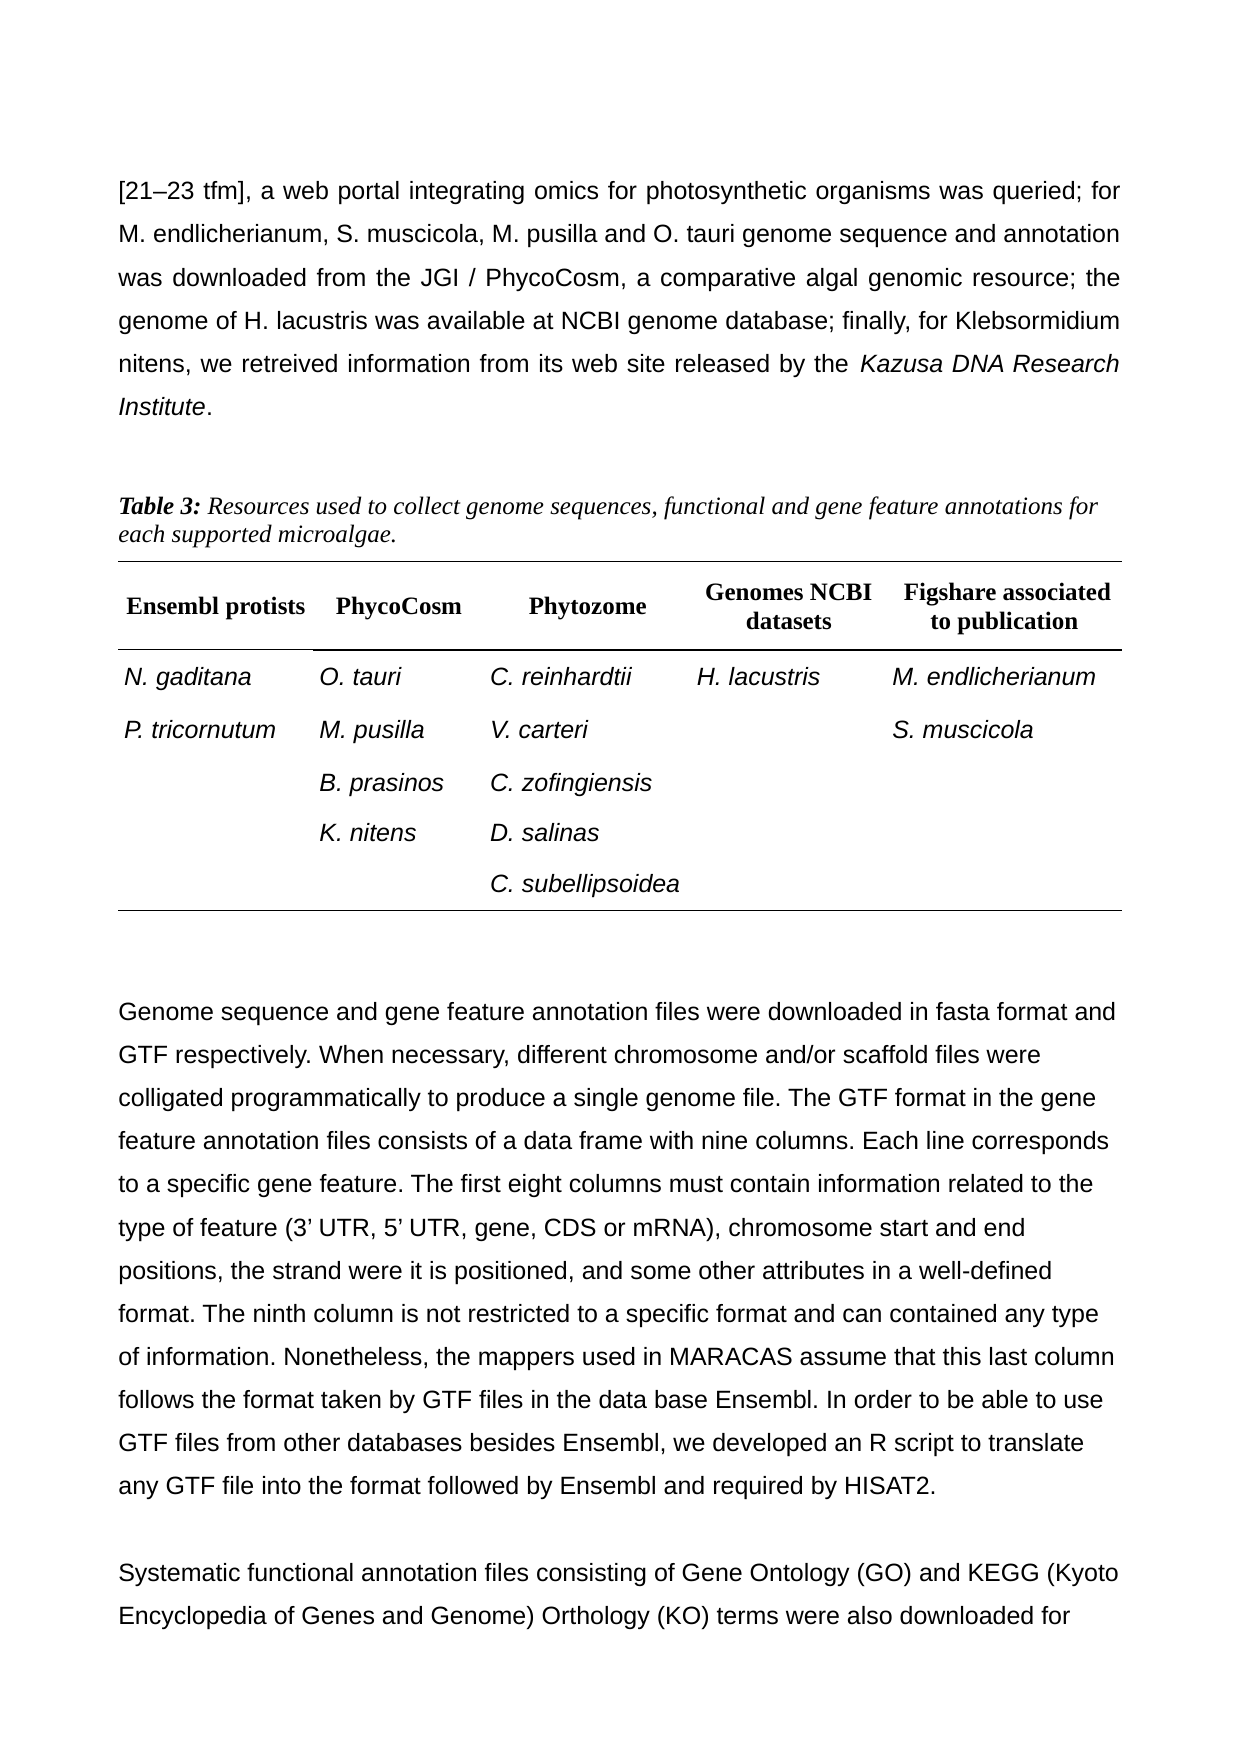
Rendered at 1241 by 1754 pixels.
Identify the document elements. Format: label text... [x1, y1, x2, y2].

table_cell M. pusilla [313, 703, 484, 756]
table_cell O. tauri [313, 651, 484, 703]
table_cell C. subellipsoidea [484, 856, 691, 910]
table_cell B. prasinos [313, 756, 484, 808]
table_cell [886, 756, 1122, 808]
table_header PhycoCosm [313, 562, 484, 649]
table_cell [313, 856, 484, 910]
table_cell [886, 808, 1122, 856]
text Table 3: Resources used to collect genome sequences, functional and gene feature annotations for each supported microalgae. [118, 491, 1122, 548]
table_cell C. zofingiensis [484, 756, 691, 808]
table_cell M. endlicherianum [886, 651, 1122, 703]
table_cell [118, 756, 313, 808]
table_cell [118, 808, 313, 856]
table_cell P. tricornutum [118, 703, 313, 756]
text Systematic functional annotation files consisting of Gene Ontology (GO) and KEGG (Kyoto Encyclopedia of Genes and Genome) Orthology (KO) terms were also downloaded for [118, 1558, 1122, 1629]
table_header Figshare associated to publication [886, 562, 1122, 649]
table_header Genomes NCBI datasets [691, 562, 886, 649]
table_cell [691, 856, 886, 910]
table_cell K. nitens [313, 808, 484, 856]
table_cell H. lacustris [691, 651, 886, 703]
table_cell N. gaditana [118, 650, 313, 703]
table_cell S. muscicola [886, 703, 1122, 756]
table_header Ensembl protists [118, 562, 313, 649]
table_cell [691, 703, 886, 756]
table_cell [691, 756, 886, 808]
table_cell C. reinhardtii [484, 651, 691, 703]
table_cell [691, 808, 886, 856]
text Genome sequence and gene feature annotation files were downloaded in fasta format and GTF respectively. When necessary, different chromosome and/or scaffold files were colligated programmatically to produce a single genome file. The GTF format in the gene feature annotation files consists of a data frame with nine columns. Each line corresponds to a specific gene feature. The first eight columns must contain information related to the type of feature (3’ UTR, 5’ UTR, gene, CDS or mRNA), chromosome start and end positions, the strand were it is positioned, and some other attributes in a well-defined format. The ninth column is not restricted to a specific format and can contained any type of information. Nonetheless, the mappers used in MARACAS assume that this last column follows the format taken by GTF files in the data base Ensembl. In order to be able to use GTF files from other databases besides Ensembl, we developed an R script to translate any GTF file into the format followed by Ensembl and required by HISAT2. [118, 997, 1122, 1500]
table_header Phytozome [484, 562, 691, 649]
text [21–23 tfm], a web portal integrating omics for photosynthetic organisms was queried; for M. endlicherianum, S. muscicola, M. pusilla and O. tauri genome sequence and annotation was downloaded from the JGI / PhycoCosm, a comparative algal genomic resource; the genome of H. lacustris was available at NCBI genome database; finally, for Klebsormidium nitens, we retreived information from its web site released by the Kazusa DNA Research Institute. [118, 176, 1122, 421]
table_cell D. salinas [484, 808, 691, 856]
table_cell V. carteri [484, 703, 691, 756]
table_cell [886, 856, 1122, 910]
table_cell [118, 856, 313, 910]
